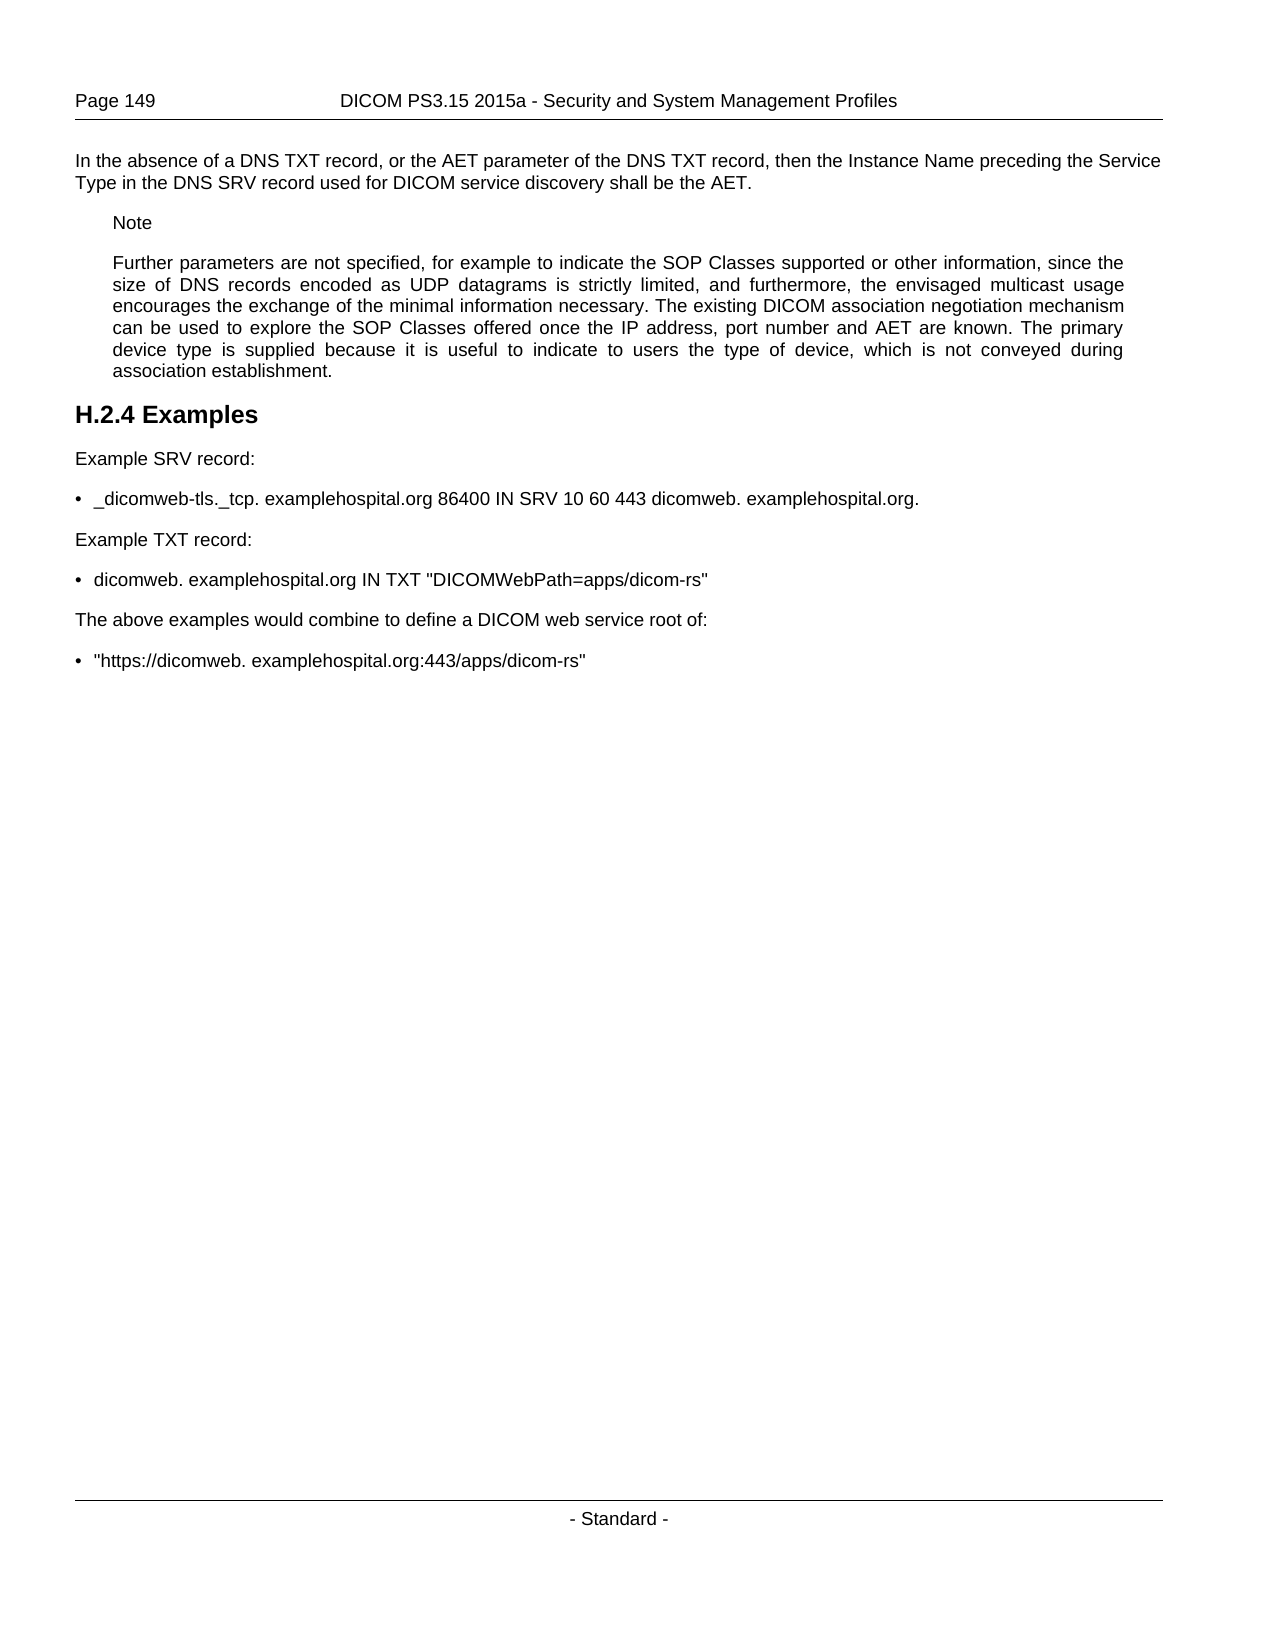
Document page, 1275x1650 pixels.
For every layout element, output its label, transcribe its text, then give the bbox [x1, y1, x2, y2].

text Example SRV record: [75, 448, 1162, 469]
text Further parameters are not specified, for example to indicate the SOP Classes supported or other information, since the size of DNS records encoded as UDP datagrams is strictly limited, and furthermore, the envisaged multicast usage encourages the exchange of the minimal information necessary. The existing DICOM association negotiation mechanism can be used to explore the SOP Classes offered once the IP address, port number and AET are known. The primary device type is supplied because it is useful to indicate to users the type of device, which is not conveyed during association establishment. [112, 252, 1125, 382]
list "https://dicomweb. examplehospital.org:443/apps/dicom-rs" [75, 649, 1162, 671]
text In the absence of a DNS TXT record, or the AET parameter of the DNS TXT record, then the Instance Name preceding the Service Type in the DNS SRV record used for DICOM service discovery shall be the AET. [75, 150, 1162, 193]
list _dicomweb-tls._tcp. examplehospital.org 86400 IN SRV 10 60 443 dicomweb. examplehospital.org. [75, 488, 1162, 510]
text H.2.4 Examples [75, 400, 1162, 429]
list dicomweb. examplehospital.org IN TXT "DICOMWebPath=apps/dicom-rs" [75, 569, 1162, 590]
text The above examples would combine to define a DICOM web service root of: [75, 609, 1162, 631]
text Note [112, 212, 1125, 233]
text Example TXT record: [75, 528, 1162, 550]
